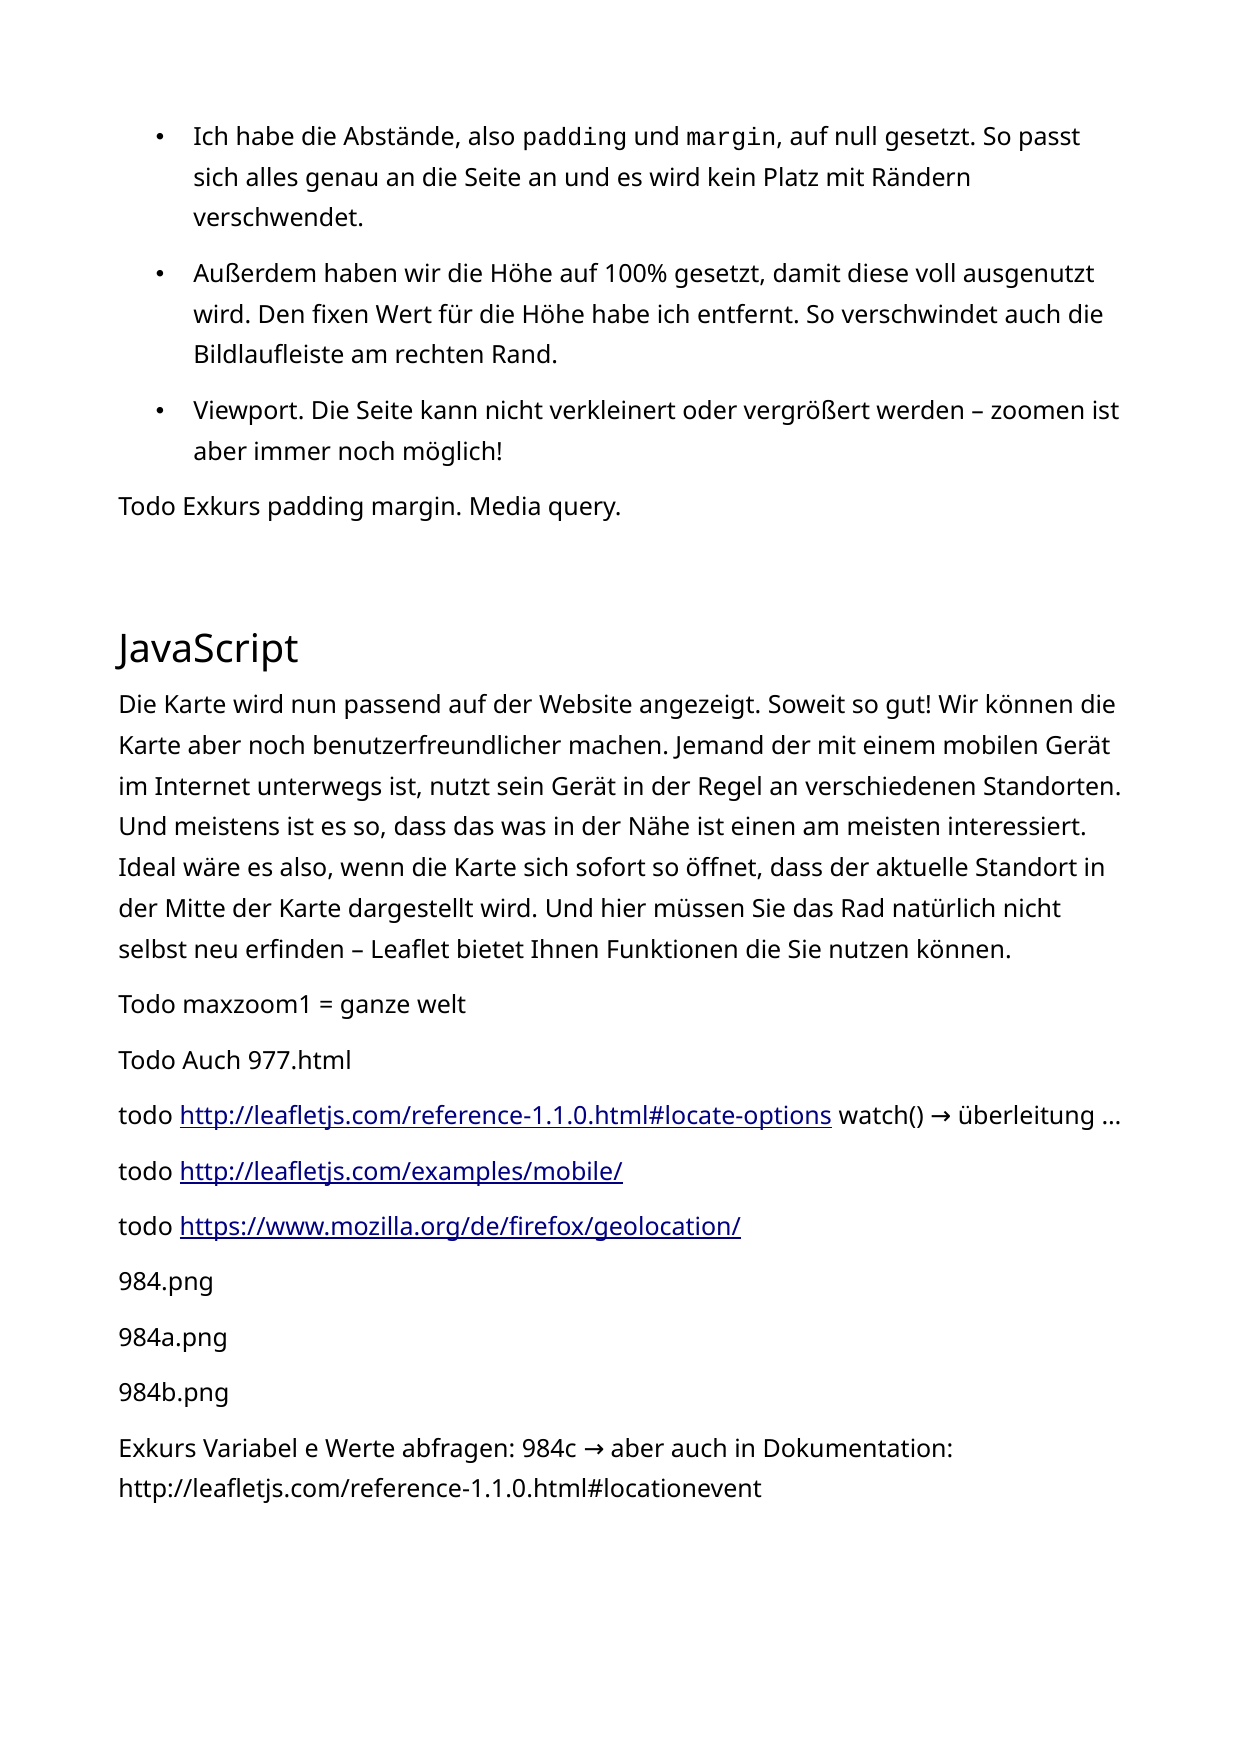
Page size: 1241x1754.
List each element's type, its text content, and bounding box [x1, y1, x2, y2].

text todo https://www.mozilla.org/de/firefox/geolocation/ [118, 1209, 1122, 1243]
list Viewport. Die Seite kann nicht verkleinert oder vergrößert werden – zoomen ist aber immer noch möglich! [156, 392, 1122, 467]
text Die Karte wird nun passend auf der Website angezeigt. Soweit so gut! Wir können die Karte aber noch benutzerfreundlicher machen. Jemand der mit einem mobilen Gerät im Internet unterwegs ist, nutzt sein Gerät in der Regel an verschiedenen Standorten. Und meistens ist es so, dass das was in der Nähe ist einen am meisten interessiert. Ideal wäre es also, wenn die Karte sich sofort so öffnet, dass der aktuelle Standort in der Mitte der Karte dargestellt wird. Und hier müssen Sie das Rad natürlich nicht selbst neu erfinden – Leaflet bietet Ihnen Funktionen die Sie nutzen können. [118, 687, 1122, 966]
text Exkurs Variabel e Werte abfragen: 984c → aber auch in Dokumentation: http://leafletjs.com/reference-1.1.0.html#locationevent [118, 1430, 1122, 1505]
subtitle JavaScript [118, 620, 1122, 674]
list Außerdem haben wir die Höhe auf 100% gesetzt, damit diese voll ausgenutzt wird. Den fixen Wert für die Höhe habe ich entfernt. So verschwindet auch die Bildlaufleiste am rechten Rand. [156, 255, 1122, 371]
list Ich habe die Abstände, also padding und margin, auf null gesetzt. So passt sich alles genau an die Seite an und es wird kein Platz mit Rändern verschwendet. [156, 118, 1122, 234]
text Todo maxzoom1 = ganze welt [118, 987, 1122, 1021]
text Todo Exkurs padding margin. Media query. [118, 489, 1122, 523]
text 984b.png [118, 1375, 1122, 1409]
text 984a.png [118, 1319, 1122, 1353]
text 984.png [118, 1264, 1122, 1298]
text todo http://leafletjs.com/reference-1.1.0.html#locate-options watch() → überleitung … [118, 1098, 1122, 1132]
text Todo Auch 977.html [118, 1042, 1122, 1076]
text todo http://leafletjs.com/examples/mobile/ [118, 1153, 1122, 1187]
